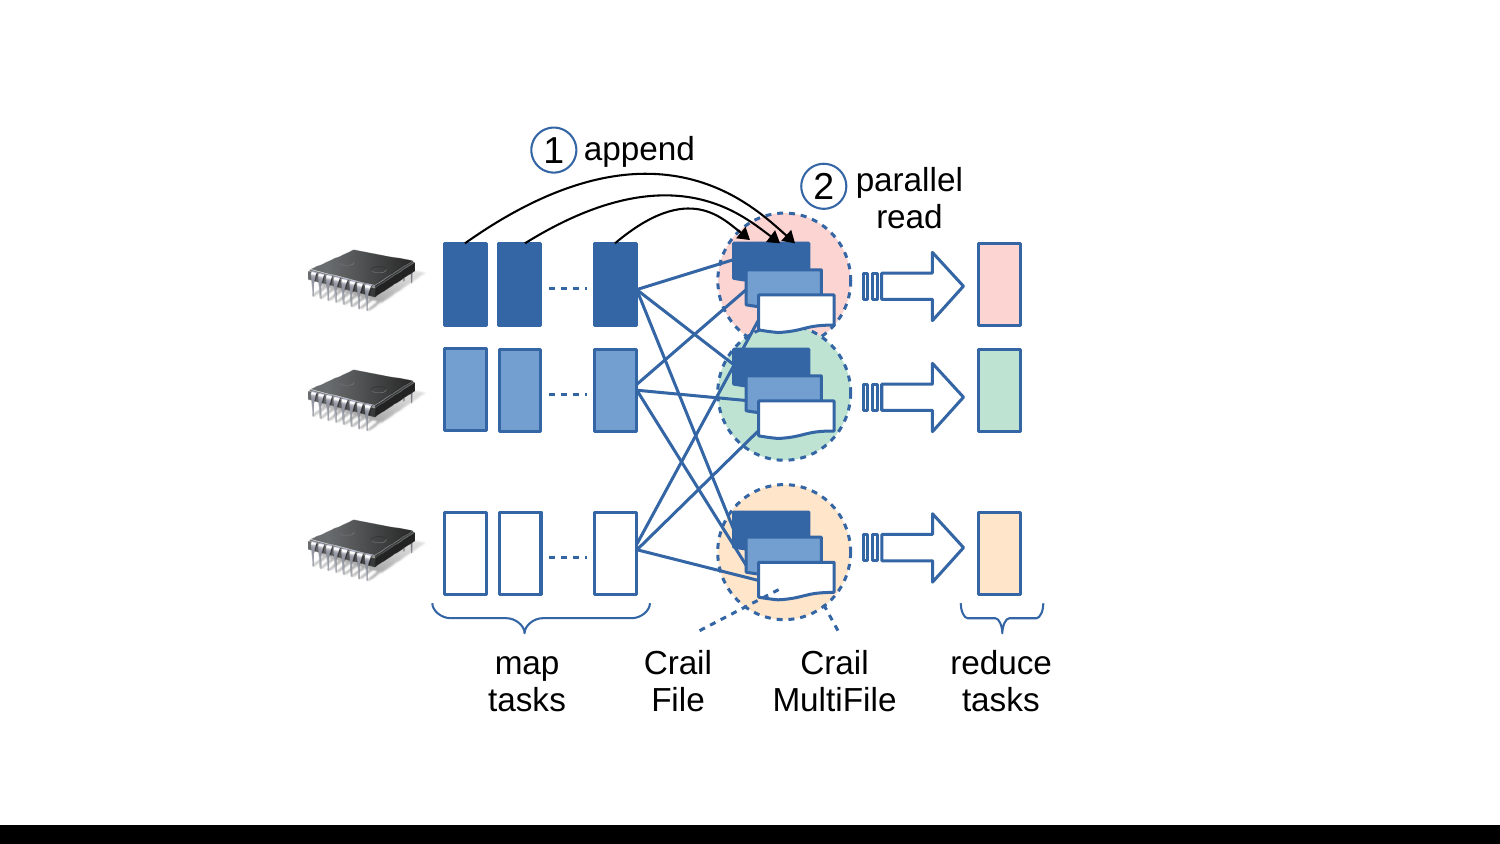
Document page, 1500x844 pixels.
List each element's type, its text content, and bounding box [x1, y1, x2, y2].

text_box [717, 213, 851, 461]
text_box [717, 484, 851, 620]
text_box [594, 349, 637, 432]
text_box Crail MultiFile [709, 637, 961, 727]
text_box [872, 534, 878, 561]
text_box [594, 243, 637, 326]
text_box [881, 252, 964, 321]
text_box [881, 363, 964, 432]
text_box [444, 243, 487, 326]
text_box parallel read [840, 154, 979, 244]
text_box map tasks [435, 637, 619, 726]
text_box append [514, 122, 766, 182]
text_box [499, 349, 541, 432]
text_box [863, 384, 868, 411]
text_box [872, 384, 878, 411]
text_box [872, 273, 878, 300]
text_box [978, 243, 1021, 326]
text_box 2 [801, 163, 840, 209]
text_box [863, 273, 868, 300]
text_box [978, 349, 1021, 432]
picture [307, 214, 428, 455]
text_box [978, 512, 1021, 595]
text_box [498, 243, 541, 326]
picture [307, 484, 428, 605]
text_box Crail File [619, 637, 709, 726]
text_box [444, 512, 487, 595]
text_box [594, 512, 637, 595]
text_box 1 [531, 127, 577, 173]
text_box [717, 361, 731, 391]
text_box [863, 534, 868, 561]
text_box [881, 513, 964, 583]
text_box [444, 348, 487, 431]
text_box reduce tasks [930, 637, 1072, 726]
text_box [499, 512, 542, 595]
